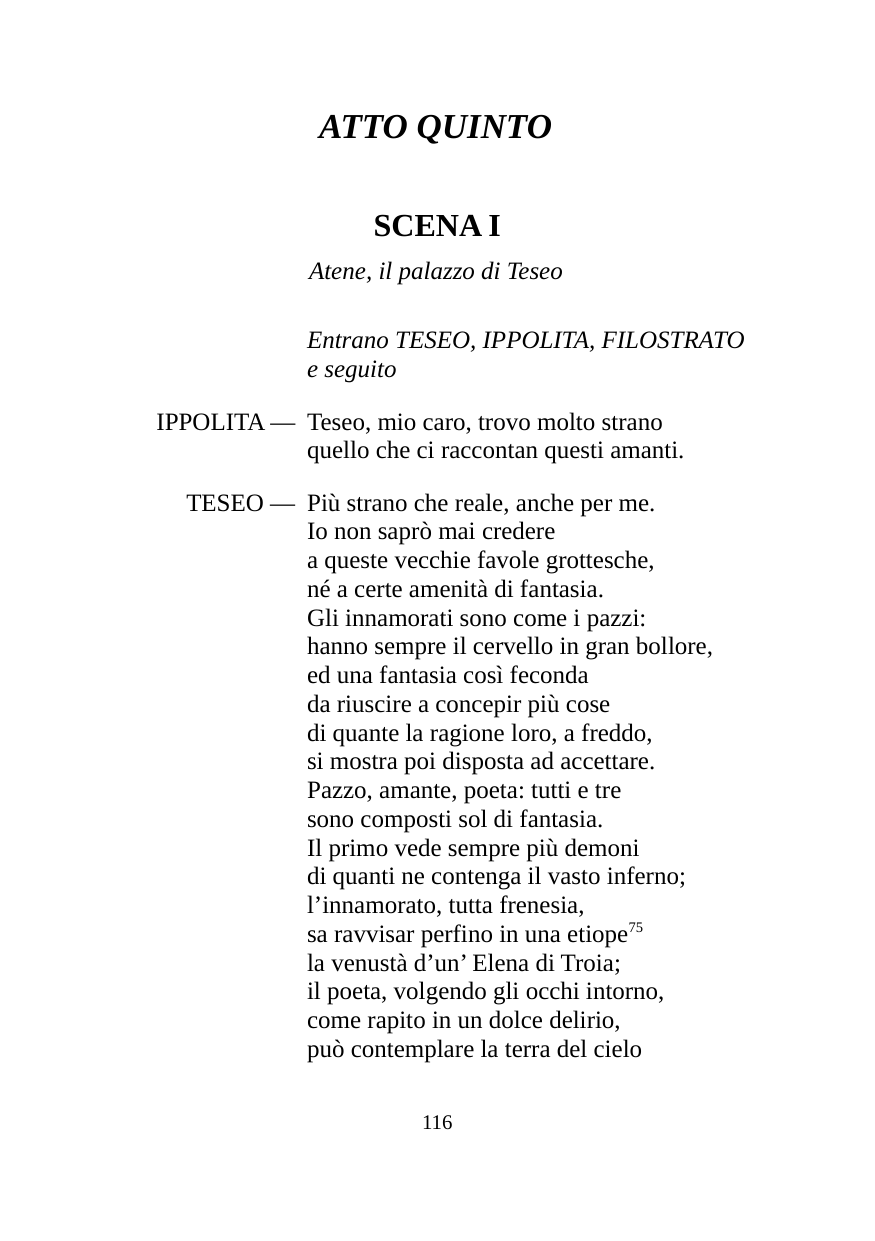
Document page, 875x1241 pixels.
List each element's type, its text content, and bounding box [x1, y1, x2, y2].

subtitle SCENA I [106, 207, 768, 244]
table_header Entrano TESEO, IPPOLITA, FILOSTRATO e seguito [301, 314, 768, 395]
table_cell IPPOLITA — [106, 395, 301, 476]
table_cell Più strano che reale, anche per me. Io non saprò mai credere a queste vecchie favole grottesche, né a certe amenità di fantasia. Gli innamorati sono come i pazzi: hanno sempre il cervello in gran bollore, ed una fantasia così feconda da riuscire a concepir più cose di quante la ragione loro, a freddo, si mostra poi disposta ad accettare. Pazzo, amante, poeta: tutti e tre sono composti sol di fantasia. Il primo vede sempre più demoni di quanti ne contenga il vasto inferno; l’innamorato, tutta frenesia, sa ravvisar perfino in una etiope la venustà d’un’ Elena di Troia; il poeta, volgendo gli occhi intorno, come rapito in un dolce delirio, può contemplare la terra del cielo [301, 476, 768, 1074]
table_cell Teseo, mio caro, trovo molto strano quello che ci raccontan questi amanti. [301, 395, 768, 476]
text Atene, il palazzo di Teseo [106, 256, 768, 285]
table_header [106, 314, 301, 395]
table_cell TESEO — [106, 476, 301, 1074]
subtitle ATTO QUINTO [106, 106, 768, 146]
